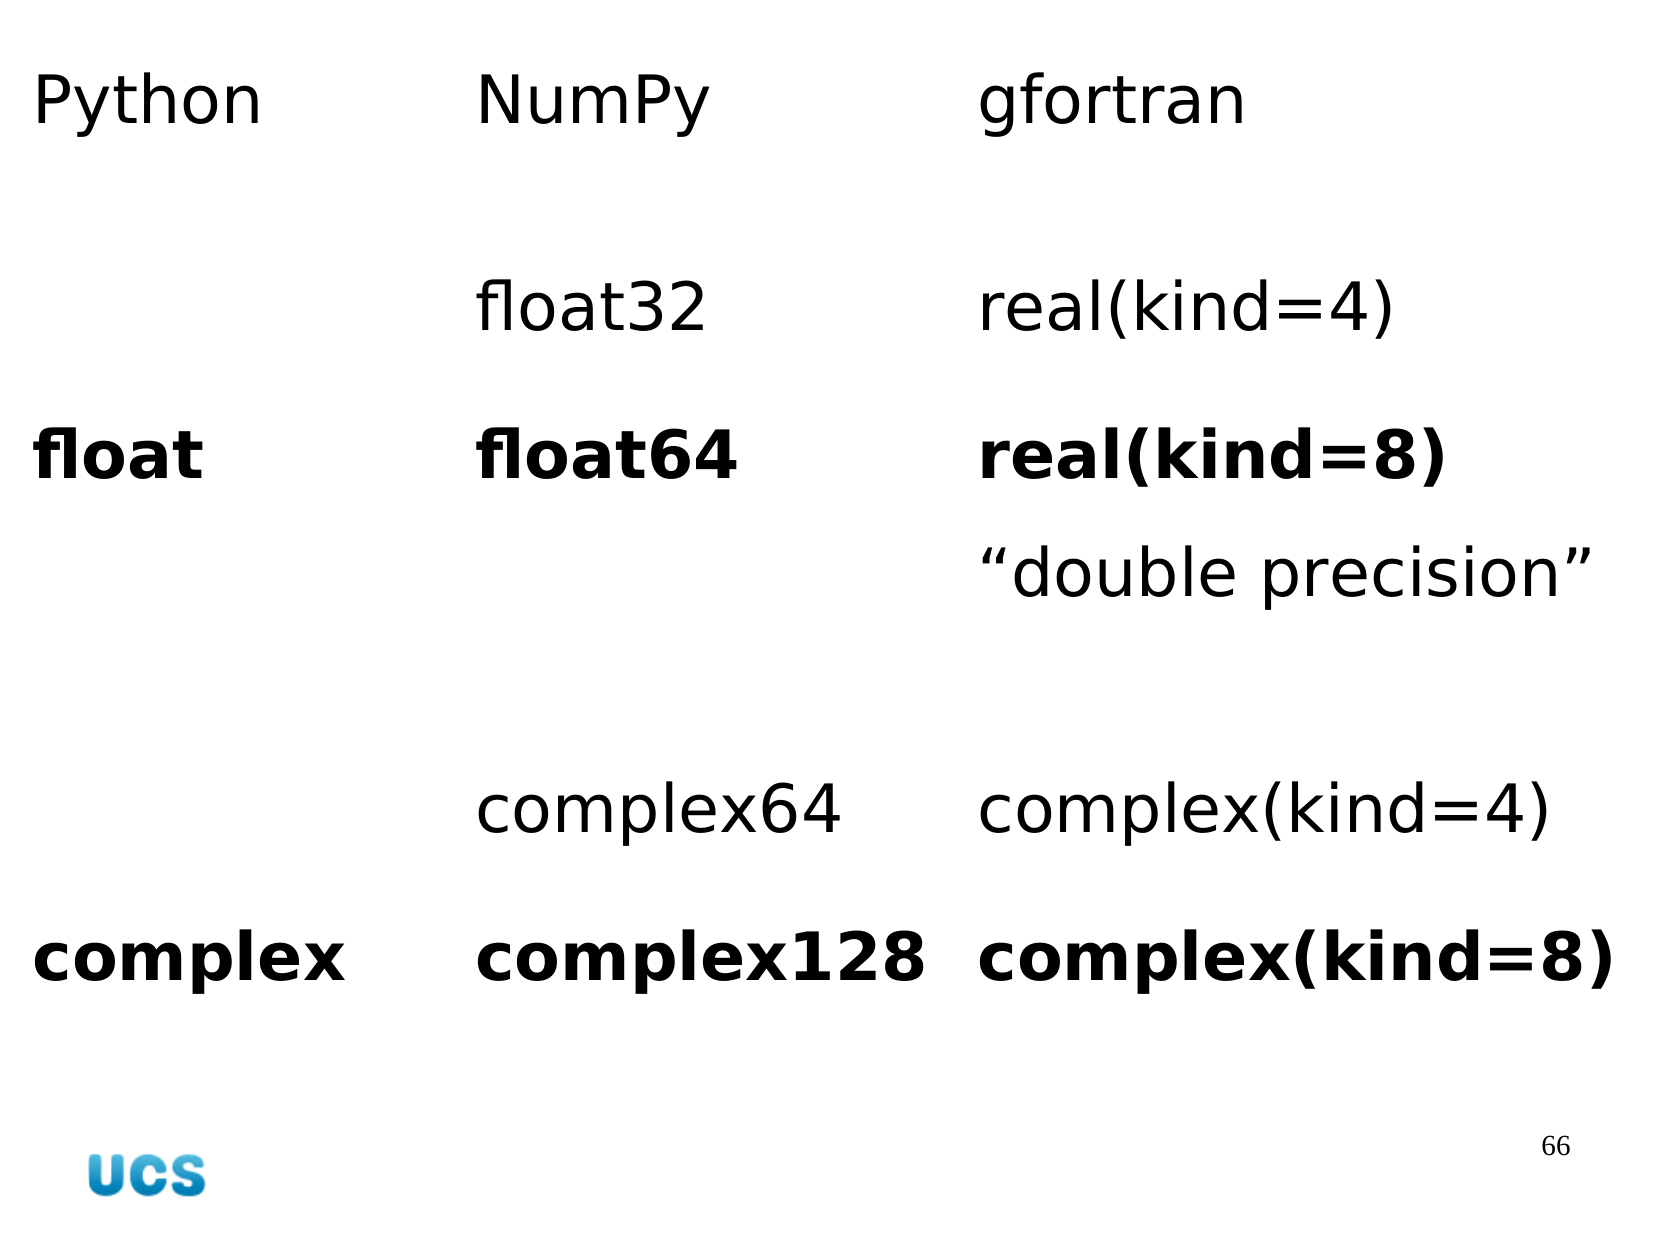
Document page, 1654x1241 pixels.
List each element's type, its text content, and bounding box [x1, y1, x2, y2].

text_box float32 [472, 265, 714, 350]
text_box “double precision” [974, 531, 1600, 616]
picture [88, 1153, 206, 1198]
text_box float64 [472, 413, 747, 498]
text_box gfortran [974, 59, 1252, 143]
text_box real(kind=8) [974, 413, 1453, 498]
text_box float [29, 413, 211, 498]
text_box real(kind=4) [974, 265, 1401, 350]
text_box NumPy [472, 59, 716, 143]
text_box complex(kind=8) [974, 915, 1621, 1000]
text_box complex [29, 915, 350, 1000]
text_box Python [29, 59, 267, 143]
text_box complex(kind=4) [974, 767, 1557, 852]
text_box complex128 [472, 915, 932, 1000]
text_box complex64 [472, 767, 848, 852]
